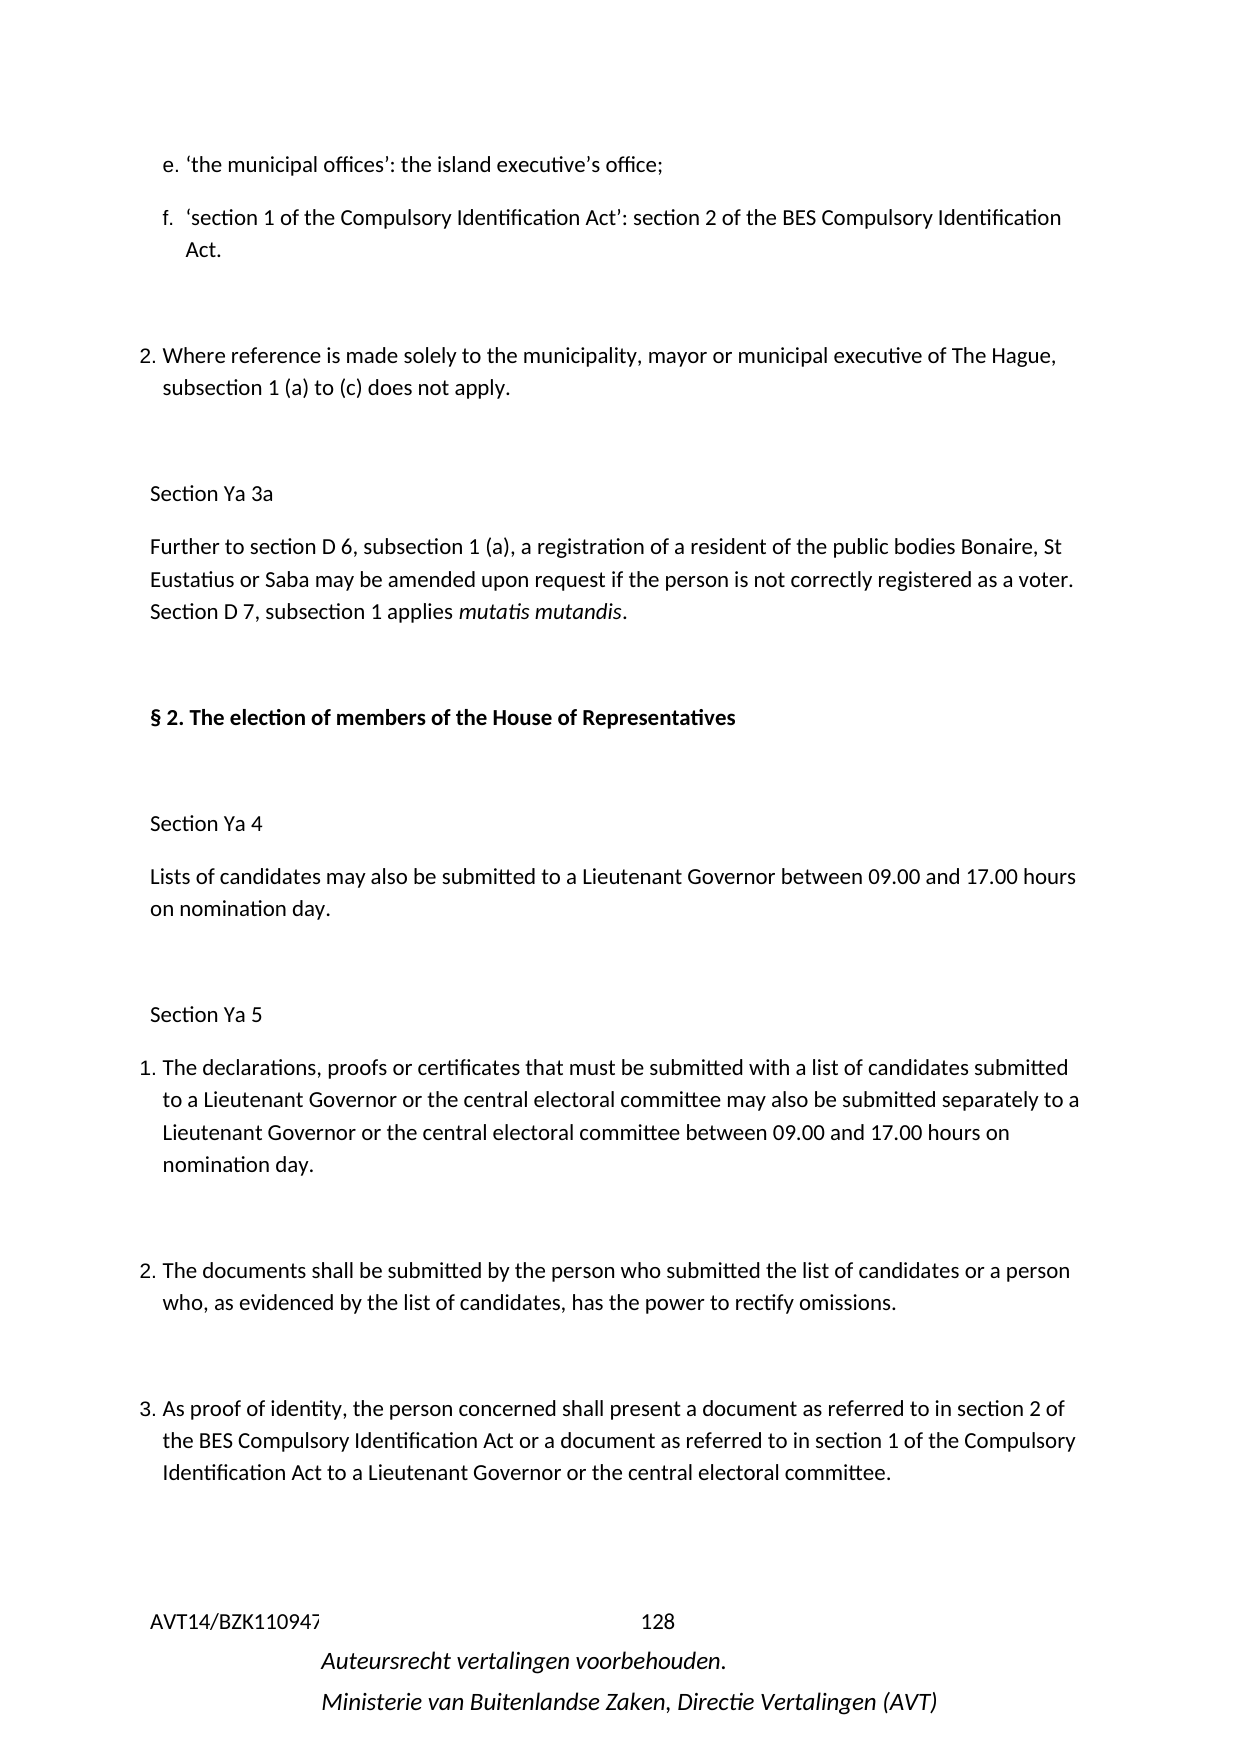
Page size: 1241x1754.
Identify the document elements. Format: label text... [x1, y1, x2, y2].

text Section Ya 3a [150, 479, 1090, 507]
list The documents shall be submitted by the person who submitted the list of candidates or a person who, as evidenced by the list of candidates, has the power to rectify omissions. [139, 1256, 1090, 1316]
text Further to section D 6, subsection 1 (a), a registration of a resident of the public bodies Bonaire, St Eustatius or Saba may be amended upon request if the person is not correctly registered as a voter. Section D 7, subsection 1 applies mutatis mutandis. [150, 532, 1090, 625]
list ‘the municipal offices’: the island executive’s office; [162, 150, 1090, 178]
list Where reference is made solely to the municipality, mayor or municipal executive of The Hague, subsection 1 (a) to (c) does not apply. [139, 341, 1090, 401]
list The declarations, proofs or certificates that must be submitted with a list of candidates submitted to a Lieutenant Governor or the central electoral committee may also be submitted separately to a Lieutenant Governor or the central electoral committee between 09.00 and 17.00 hours on nomination day. [139, 1053, 1090, 1178]
list As proof of identity, the person concerned shall present a document as referred to in section 2 of the BES Compulsory Identification Act or a document as referred to in section 1 of the Compulsory Identification Act to a Lieutenant Governor or the central electoral committee. [139, 1394, 1090, 1486]
text Section Ya 5 [150, 1000, 1090, 1028]
list ‘section 1 of the Compulsory Identification Act’: section 2 of the BES Compulsory Identification Act. [162, 203, 1090, 263]
text Section Ya 4 [150, 809, 1090, 837]
text Lists of candidates may also be submitted to a Lieutenant Governor between 09.00 and 17.00 hours on nomination day. [150, 862, 1090, 922]
text § 2. The election of members of the House of Representatives [150, 703, 1090, 731]
